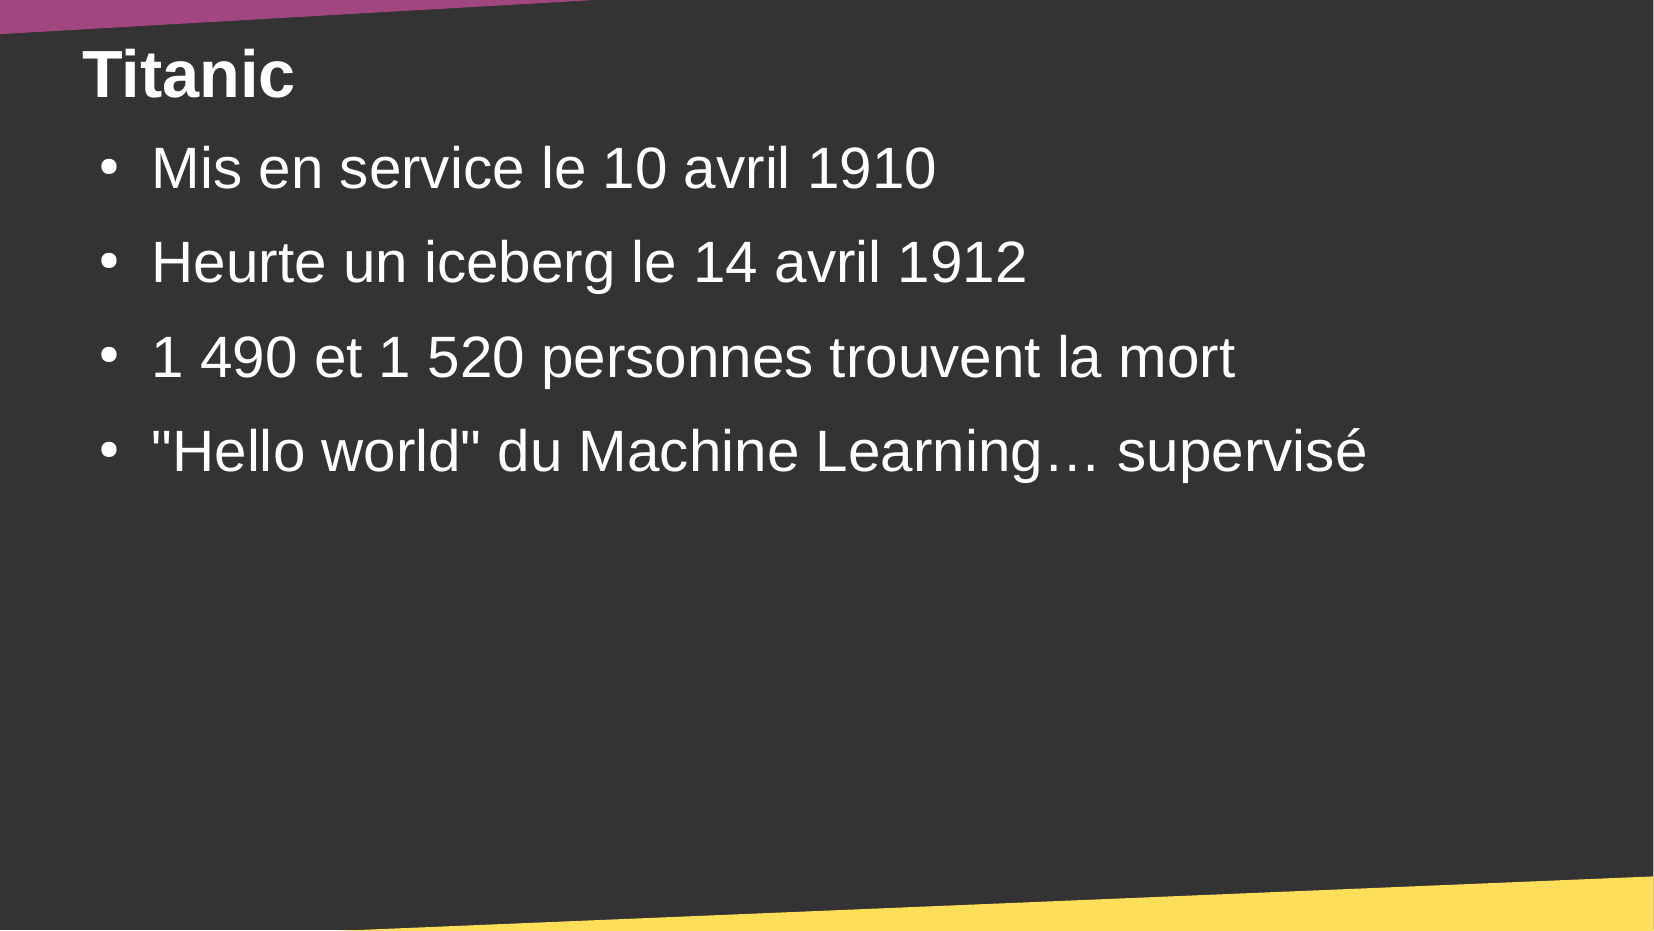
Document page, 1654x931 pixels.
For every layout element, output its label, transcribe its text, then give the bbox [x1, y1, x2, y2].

text_box [334, 876, 1654, 931]
list Mis en service le 10 avril 1910 Heurte un iceberg le 14 avril 1912 1 490 et 1 520 personnes trouvent la mort "Hello world" du Machine Learning… supervisé [80, 135, 1620, 662]
text_box [0, 0, 595, 35]
title Titanic [82, 37, 1571, 114]
